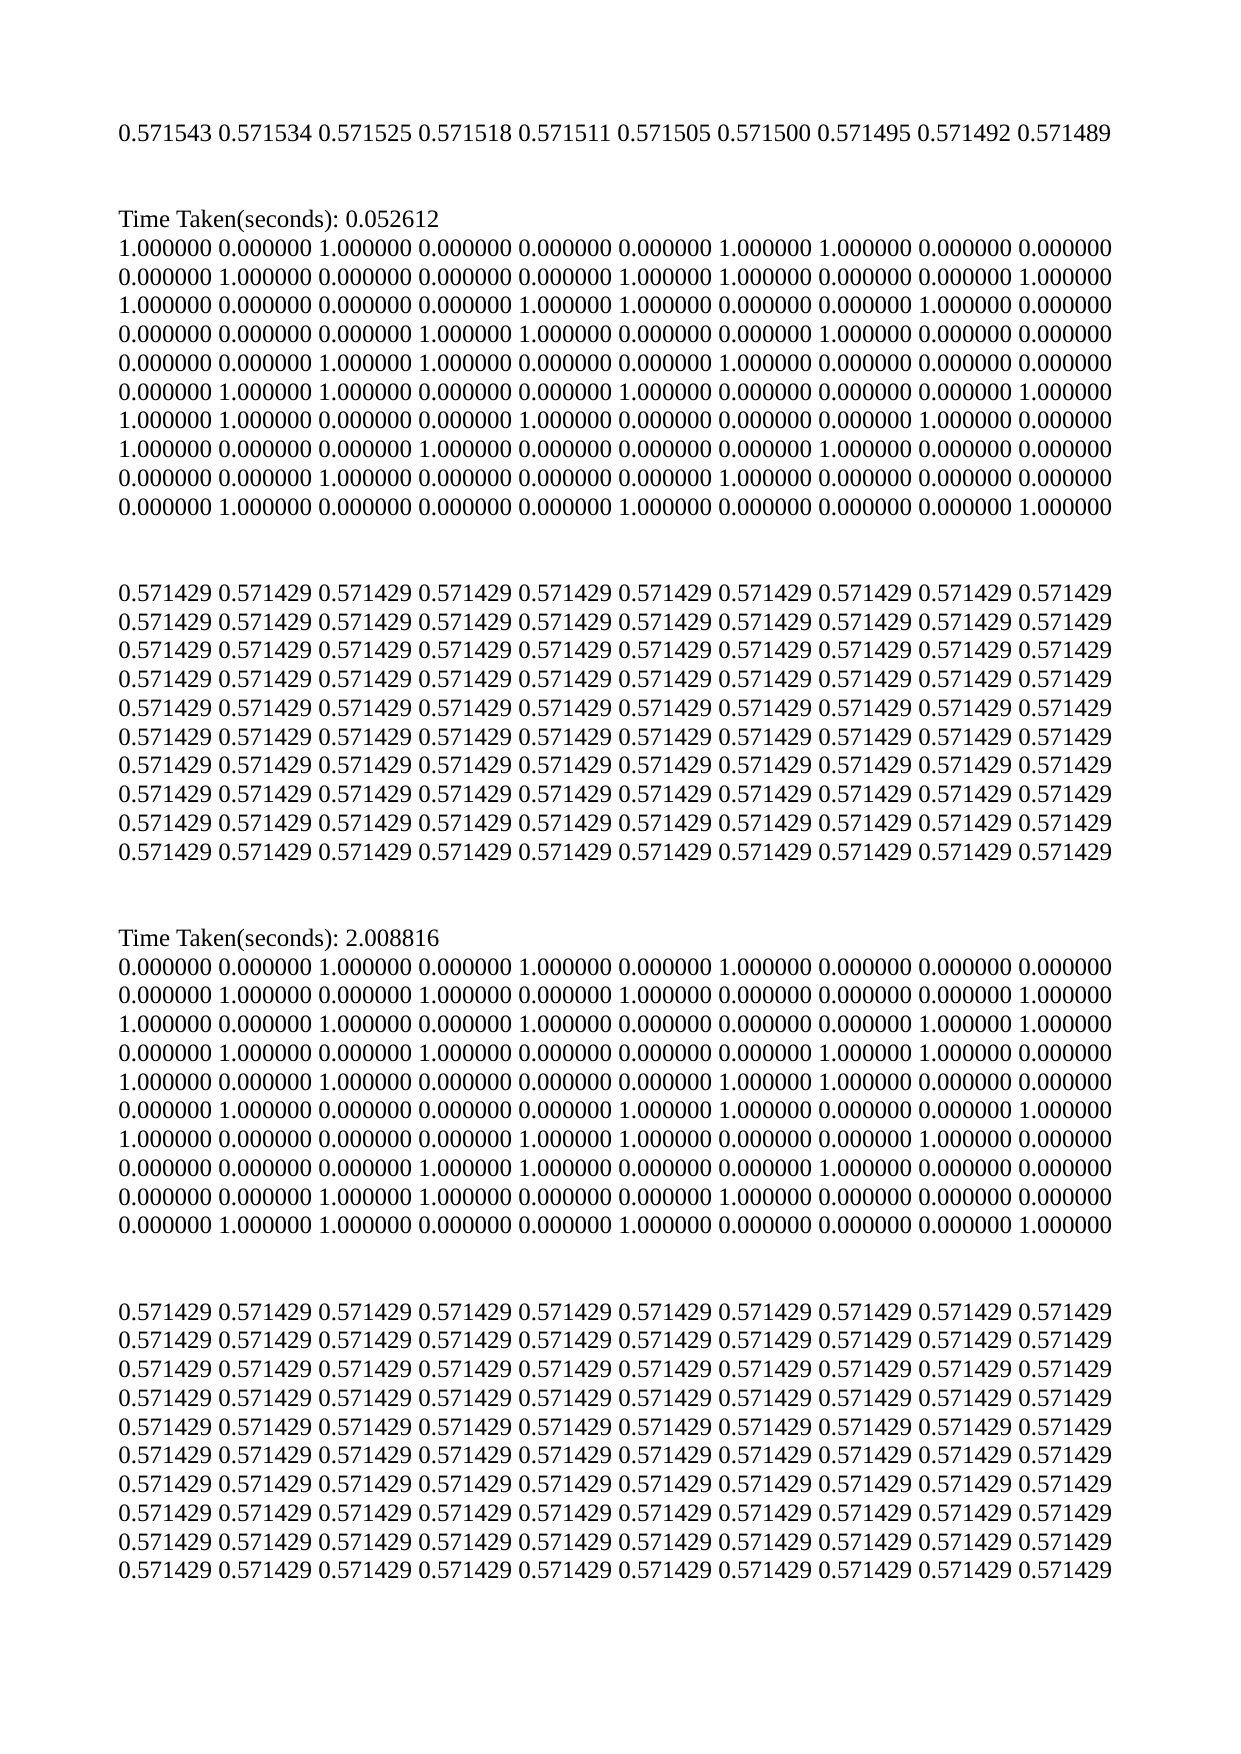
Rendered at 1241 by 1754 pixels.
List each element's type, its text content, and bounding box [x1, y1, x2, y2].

text 0.000000 1.000000 0.000000 0.000000 0.000000 1.000000 0.000000 0.000000 0.000000 1.000000 [118, 492, 1122, 521]
text 0.000000 0.000000 1.000000 1.000000 0.000000 0.000000 1.000000 0.000000 0.000000 0.000000 [118, 348, 1122, 377]
text 0.571429 0.571429 0.571429 0.571429 0.571429 0.571429 0.571429 0.571429 0.571429 0.571429 [118, 578, 1122, 607]
text 0.000000 0.000000 0.000000 1.000000 1.000000 0.000000 0.000000 1.000000 0.000000 0.000000 [118, 1153, 1122, 1182]
text Time Taken(seconds): 2.008816 [118, 923, 1122, 952]
text 0.571429 0.571429 0.571429 0.571429 0.571429 0.571429 0.571429 0.571429 0.571429 0.571429 [118, 779, 1122, 808]
text 0.571429 0.571429 0.571429 0.571429 0.571429 0.571429 0.571429 0.571429 0.571429 0.571429 [118, 751, 1122, 779]
text 0.571429 0.571429 0.571429 0.571429 0.571429 0.571429 0.571429 0.571429 0.571429 0.571429 [118, 1498, 1122, 1527]
text Time Taken(seconds): 0.052612 [118, 204, 1122, 233]
text 1.000000 0.000000 0.000000 0.000000 1.000000 1.000000 0.000000 0.000000 1.000000 0.000000 [118, 1124, 1122, 1153]
text 0.571429 0.571429 0.571429 0.571429 0.571429 0.571429 0.571429 0.571429 0.571429 0.571429 [118, 693, 1122, 722]
text 0.000000 1.000000 0.000000 0.000000 0.000000 1.000000 1.000000 0.000000 0.000000 1.000000 [118, 1096, 1122, 1124]
text 1.000000 1.000000 0.000000 0.000000 1.000000 0.000000 0.000000 0.000000 1.000000 0.000000 [118, 406, 1122, 434]
text 0.000000 0.000000 1.000000 0.000000 1.000000 0.000000 1.000000 0.000000 0.000000 0.000000 [118, 952, 1122, 981]
text 0.571429 0.571429 0.571429 0.571429 0.571429 0.571429 0.571429 0.571429 0.571429 0.571429 [118, 664, 1122, 693]
text 0.000000 1.000000 1.000000 0.000000 0.000000 1.000000 0.000000 0.000000 0.000000 1.000000 [118, 1211, 1122, 1239]
text 1.000000 0.000000 0.000000 1.000000 0.000000 0.000000 0.000000 1.000000 0.000000 0.000000 [118, 434, 1122, 463]
text 0.571429 0.571429 0.571429 0.571429 0.571429 0.571429 0.571429 0.571429 0.571429 0.571429 [118, 808, 1122, 837]
text 1.000000 0.000000 1.000000 0.000000 0.000000 0.000000 1.000000 1.000000 0.000000 0.000000 [118, 233, 1122, 262]
text 0.571429 0.571429 0.571429 0.571429 0.571429 0.571429 0.571429 0.571429 0.571429 0.571429 [118, 1383, 1122, 1412]
text 0.000000 0.000000 1.000000 0.000000 0.000000 0.000000 1.000000 0.000000 0.000000 0.000000 [118, 463, 1122, 492]
text 0.000000 1.000000 1.000000 0.000000 0.000000 1.000000 0.000000 0.000000 0.000000 1.000000 [118, 377, 1122, 406]
text 0.571429 0.571429 0.571429 0.571429 0.571429 0.571429 0.571429 0.571429 0.571429 0.571429 [118, 1441, 1122, 1469]
text 0.571429 0.571429 0.571429 0.571429 0.571429 0.571429 0.571429 0.571429 0.571429 0.571429 [118, 1469, 1122, 1498]
text 0.571429 0.571429 0.571429 0.571429 0.571429 0.571429 0.571429 0.571429 0.571429 0.571429 [118, 1297, 1122, 1326]
text 1.000000 0.000000 0.000000 0.000000 1.000000 1.000000 0.000000 0.000000 1.000000 0.000000 [118, 291, 1122, 319]
text 0.571429 0.571429 0.571429 0.571429 0.571429 0.571429 0.571429 0.571429 0.571429 0.571429 [118, 837, 1122, 866]
text 0.000000 1.000000 0.000000 1.000000 0.000000 1.000000 0.000000 0.000000 0.000000 1.000000 [118, 981, 1122, 1009]
text 0.571429 0.571429 0.571429 0.571429 0.571429 0.571429 0.571429 0.571429 0.571429 0.571429 [118, 1326, 1122, 1354]
text 0.571429 0.571429 0.571429 0.571429 0.571429 0.571429 0.571429 0.571429 0.571429 0.571429 [118, 1527, 1122, 1556]
text 0.571429 0.571429 0.571429 0.571429 0.571429 0.571429 0.571429 0.571429 0.571429 0.571429 [118, 722, 1122, 751]
text 0.000000 1.000000 0.000000 1.000000 0.000000 0.000000 0.000000 1.000000 1.000000 0.000000 [118, 1038, 1122, 1067]
text 0.571429 0.571429 0.571429 0.571429 0.571429 0.571429 0.571429 0.571429 0.571429 0.571429 [118, 607, 1122, 636]
text 1.000000 0.000000 1.000000 0.000000 1.000000 0.000000 0.000000 0.000000 1.000000 1.000000 [118, 1009, 1122, 1038]
text 0.571429 0.571429 0.571429 0.571429 0.571429 0.571429 0.571429 0.571429 0.571429 0.571429 [118, 1412, 1122, 1441]
text 0.571543 0.571534 0.571525 0.571518 0.571511 0.571505 0.571500 0.571495 0.571492 0.571489 [118, 118, 1122, 147]
text 0.571429 0.571429 0.571429 0.571429 0.571429 0.571429 0.571429 0.571429 0.571429 0.571429 [118, 1556, 1122, 1584]
text 0.000000 0.000000 0.000000 1.000000 1.000000 0.000000 0.000000 1.000000 0.000000 0.000000 [118, 319, 1122, 348]
text 0.000000 0.000000 1.000000 1.000000 0.000000 0.000000 1.000000 0.000000 0.000000 0.000000 [118, 1182, 1122, 1211]
text 1.000000 0.000000 1.000000 0.000000 0.000000 0.000000 1.000000 1.000000 0.000000 0.000000 [118, 1067, 1122, 1096]
text 0.571429 0.571429 0.571429 0.571429 0.571429 0.571429 0.571429 0.571429 0.571429 0.571429 [118, 1354, 1122, 1383]
text 0.000000 1.000000 0.000000 0.000000 0.000000 1.000000 1.000000 0.000000 0.000000 1.000000 [118, 262, 1122, 291]
text 0.571429 0.571429 0.571429 0.571429 0.571429 0.571429 0.571429 0.571429 0.571429 0.571429 [118, 636, 1122, 664]
